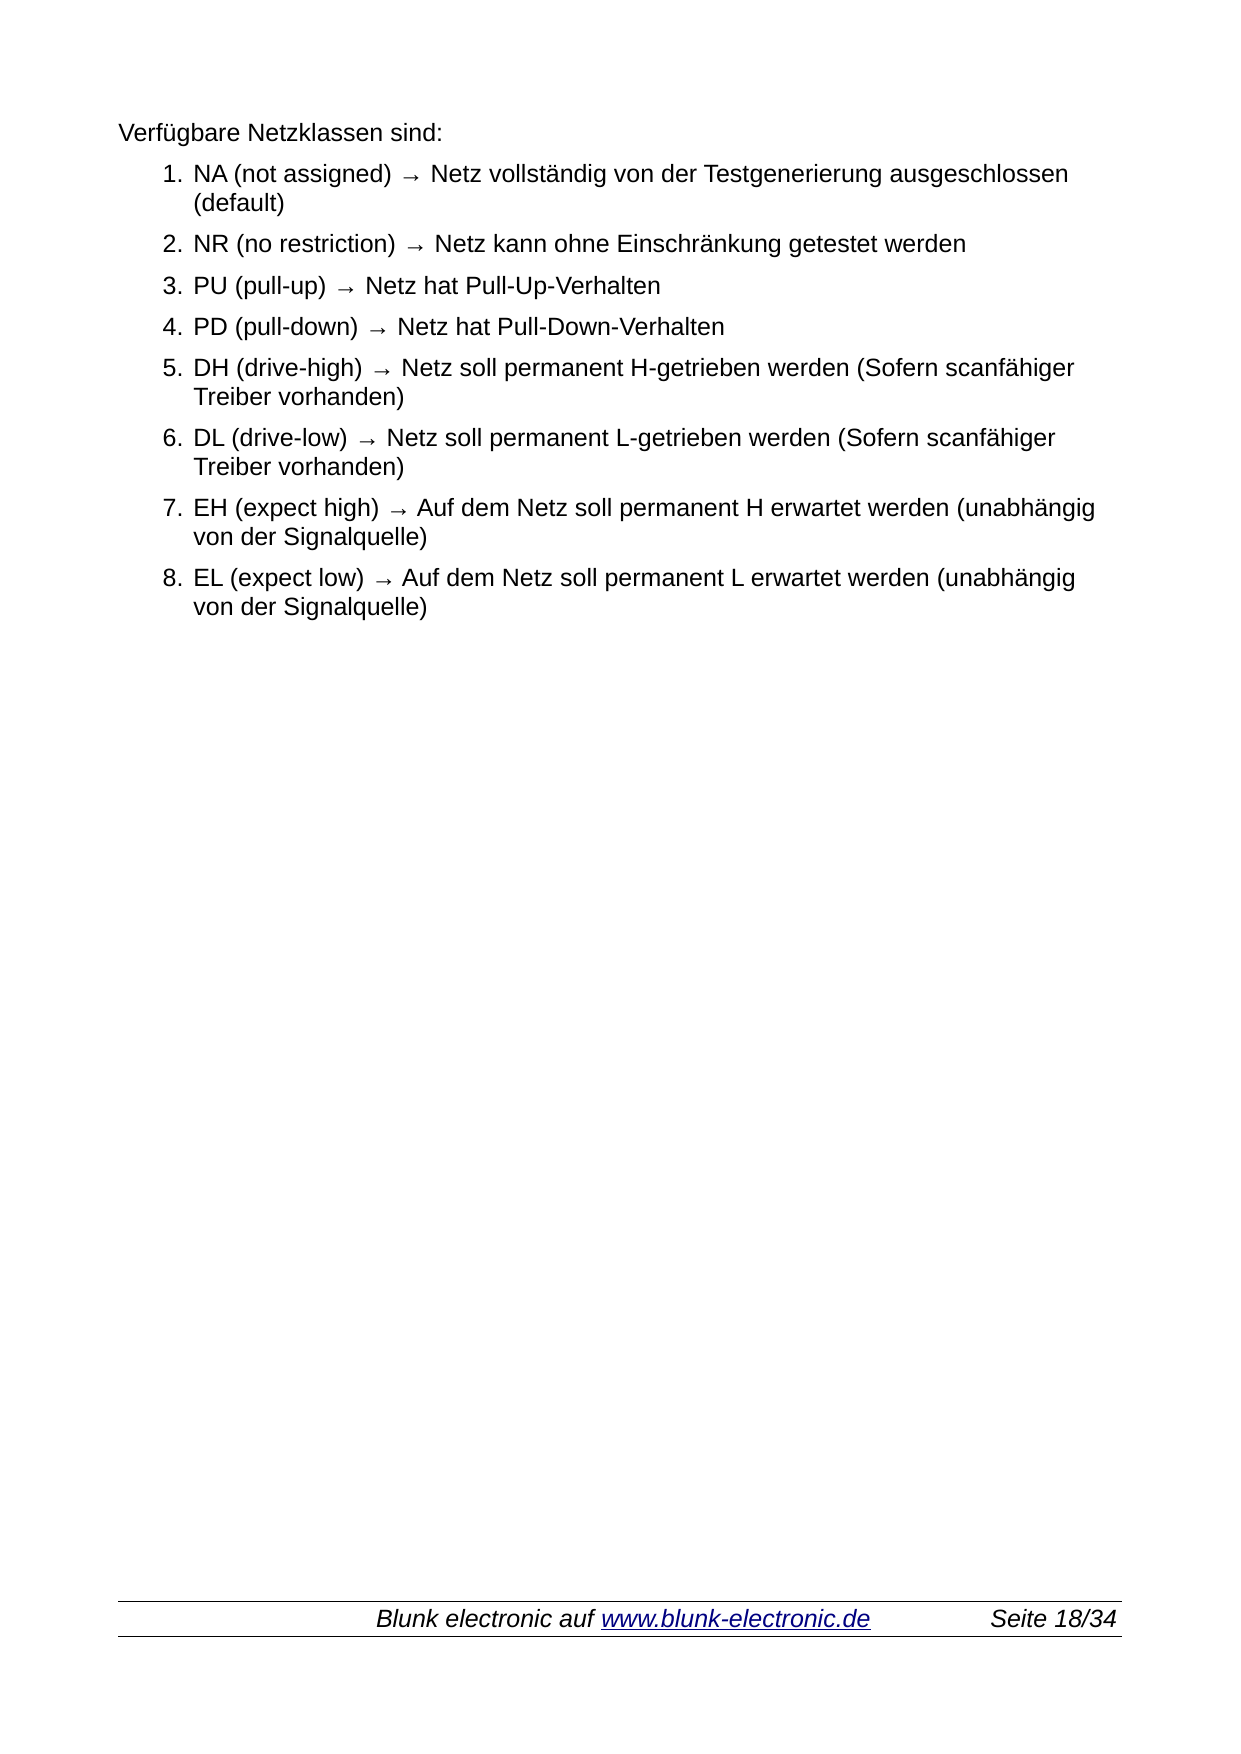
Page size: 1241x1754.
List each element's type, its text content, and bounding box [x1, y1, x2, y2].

text Verfügbare Netzklassen sind: [118, 118, 1122, 147]
list DL (drive-low) → Netz soll permanent L-getrieben werden (Sofern scanfähiger Treiber vorhanden) [156, 423, 1122, 481]
list PU (pull-up) → Netz hat Pull-Up-Verhalten [156, 271, 1122, 299]
list EL (expect low) → Auf dem Netz soll permanent L erwartet werden (unabhängig von der Signalquelle) [156, 563, 1122, 621]
list DH (drive-high) → Netz soll permanent H-getrieben werden (Sofern scanfähiger Treiber vorhanden) [156, 353, 1122, 411]
list NR (no restriction) → Netz kann ohne Einschränkung getestet werden [156, 229, 1122, 258]
list NA (not assigned) → Netz vollständig von der Testgenerierung ausgeschlossen (default) [156, 159, 1122, 217]
list EH (expect high) → Auf dem Netz soll permanent H erwartet werden (unabhängig von der Signalquelle) [156, 493, 1122, 551]
list PD (pull-down) → Netz hat Pull-Down-Verhalten [156, 312, 1122, 341]
